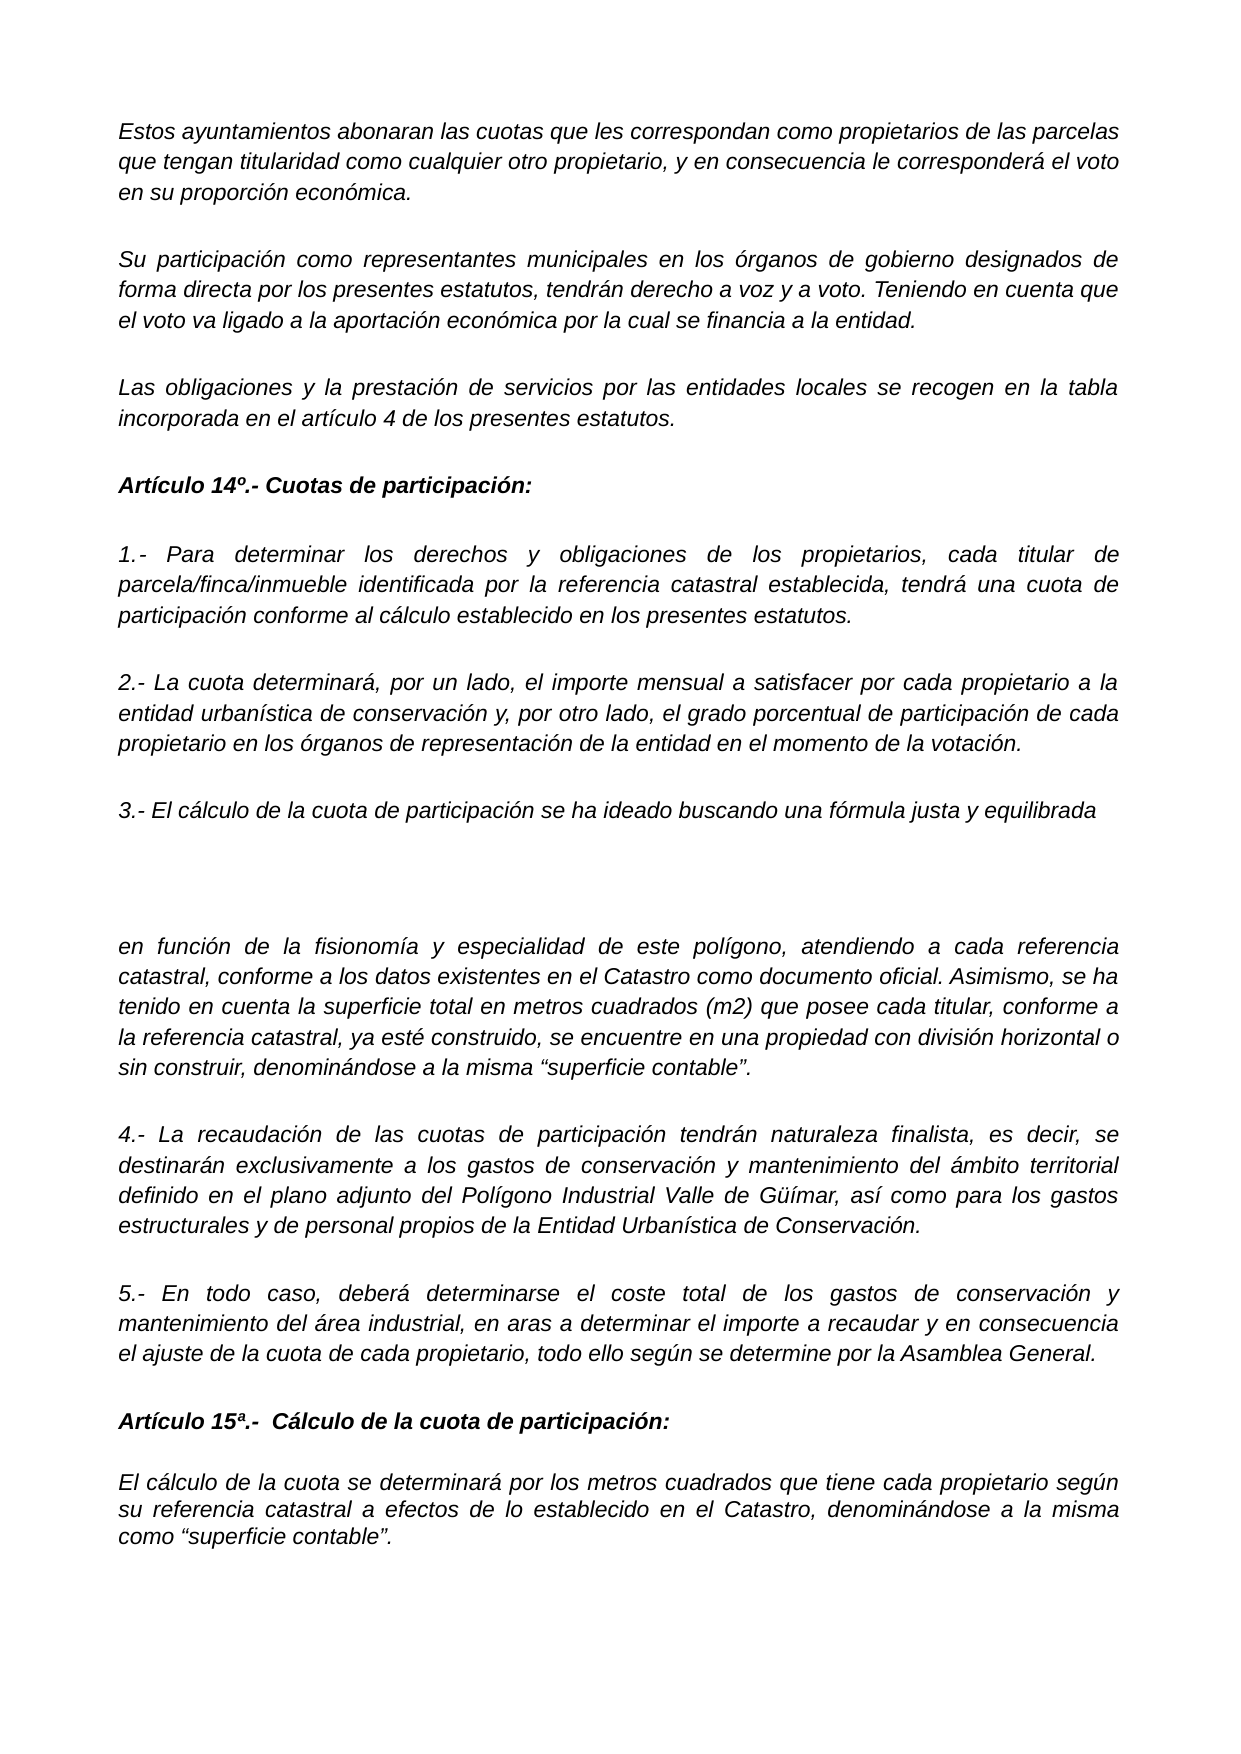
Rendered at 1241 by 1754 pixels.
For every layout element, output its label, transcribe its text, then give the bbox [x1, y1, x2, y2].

text 3.- El cálculo de la cuota de participación se ha ideado buscando una fórmula justa y equilibrada [118, 797, 1122, 824]
text 5.- En todo caso, deberá determinarse el coste total de los gastos de conservación y mantenimiento del área industrial, en aras a determinar el importe a recaudar y en consecuencia el ajuste de la cuota de cada propietario, todo ello según se determine por la Asamblea General. [118, 1280, 1122, 1367]
text 2.- La cuota determinará, por un lado, el importe mensual a satisfacer por cada propietario a la entidad urbanística de conservación y, por otro lado, el grado porcentual de participación de cada propietario en los órganos de representación de la entidad en el momento de la votación. [118, 669, 1122, 756]
text Estos ayuntamientos abonaran las cuotas que les correspondan como propietarios de las parcelas que tengan titularidad como cualquier otro propietario, y en consecuencia le corresponderá el voto en su proporción económica. [118, 118, 1122, 205]
text El cálculo de la cuota se determinará por los metros cuadrados que tiene cada propietario según su referencia catastral a efectos de lo establecido en el Catastro, denominándose a la misma como “superficie contable”. [118, 1469, 1123, 1549]
text en función de la fisionomía y especialidad de este polígono, atendiendo a cada referencia catastral, conforme a los datos existentes en el Catastro como documento oficial. Asimismo, se ha tenido en cuenta la superficie total en metros cuadrados (m2) que posee cada titular, conforme a la referencia catastral, ya esté construido, se encuentre en una propiedad con división horizontal o sin construir, denominándose a la misma “superficie contable”. [118, 933, 1122, 1080]
text 1.‐ Para determinar los derechos y obligaciones de los propietarios, cada titular de parcela/finca/inmueble identificada por la referencia catastral establecida, tendrá una cuota de participación conforme al cálculo establecido en los presentes estatutos. [118, 540, 1122, 628]
text Artículo 15ª.- Cálculo de la cuota de participación: [118, 1408, 1122, 1434]
text 4.- La recaudación de las cuotas de participación tendrán naturaleza finalista, es decir, se destinarán exclusivamente a los gastos de conservación y mantenimiento del ámbito territorial definido en el plano adjunto del Polígono Industrial Valle de Güímar, así como para los gastos estructurales y de personal propios de la Entidad Urbanística de Conservación. [118, 1121, 1122, 1238]
text Las obligaciones y la prestación de servicios por las entidades locales se recogen en la tabla incorporada en el artículo 4 de los presentes estatutos. [118, 374, 1122, 431]
text Su participación como representantes municipales en los órganos de gobierno designados de forma directa por los presentes estatutos, tendrán derecho a voz y a voto. Teniendo en cuenta que el voto va ligado a la aportación económica por la cual se financia a la entidad. [118, 246, 1122, 333]
text Artículo 14º.- Cuotas de participación: [118, 472, 1122, 499]
